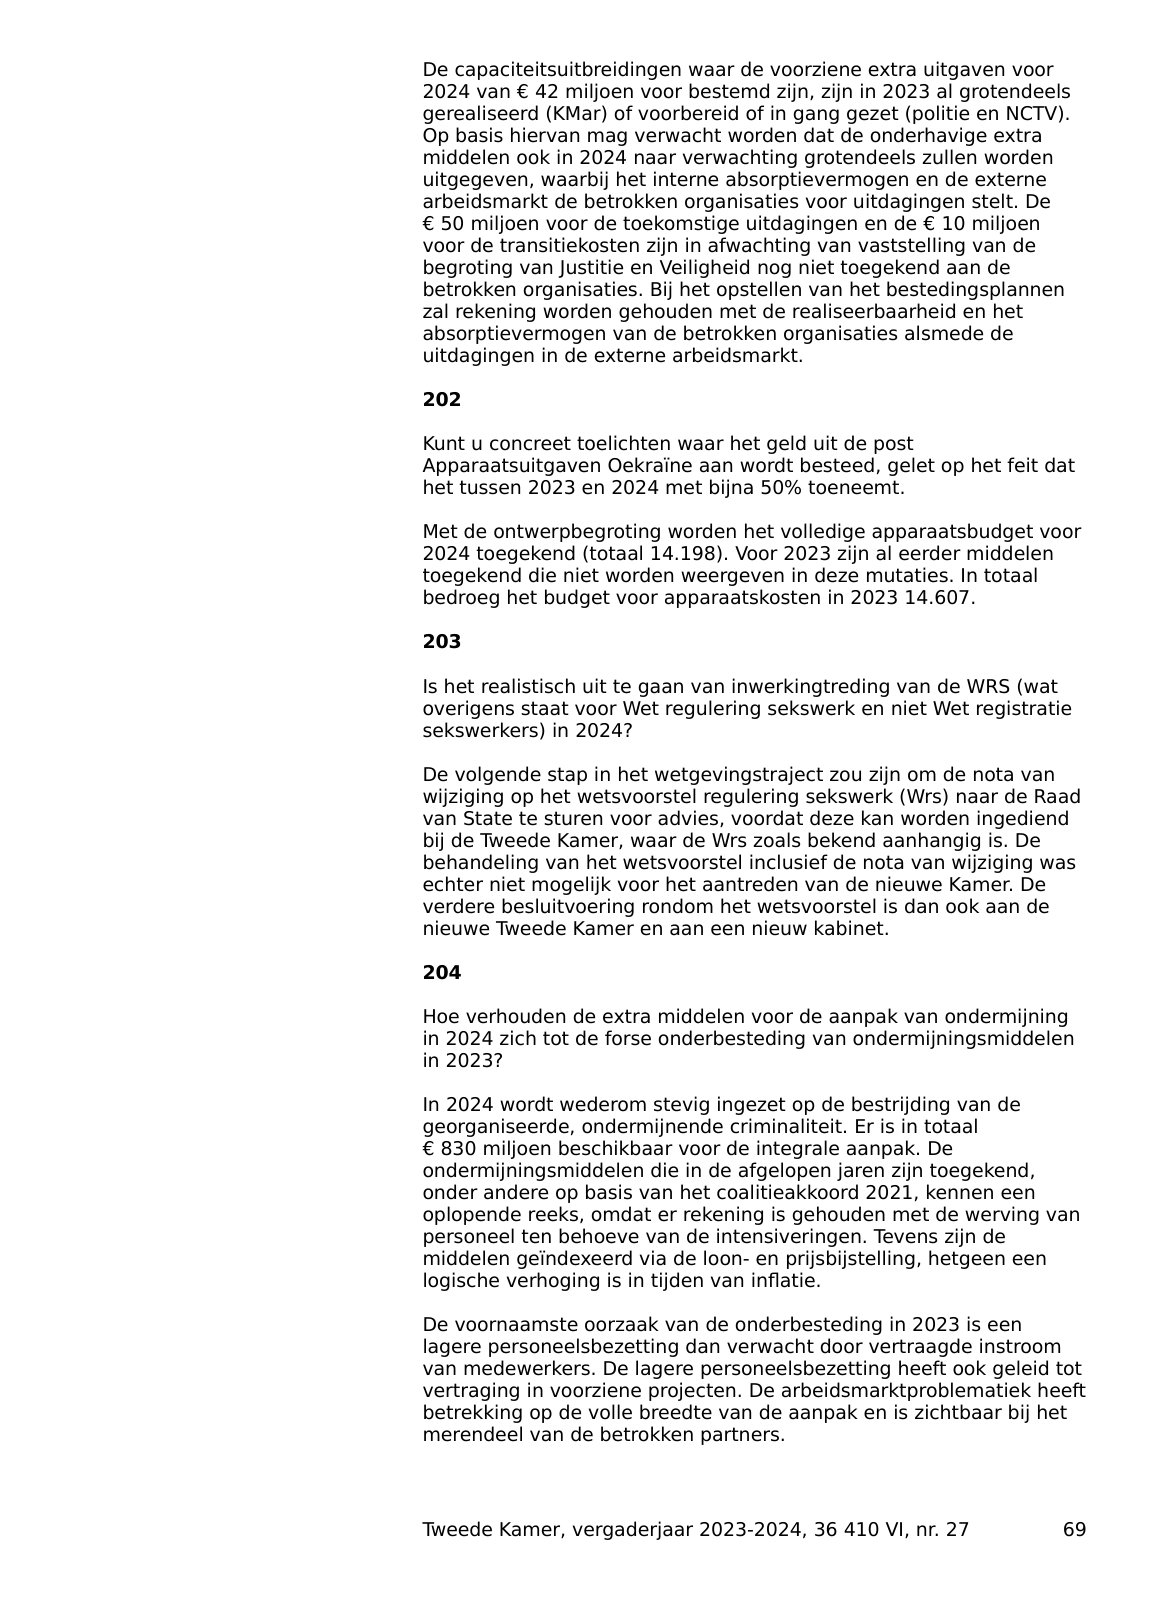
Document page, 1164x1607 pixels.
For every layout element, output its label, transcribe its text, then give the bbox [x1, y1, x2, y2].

text De capaciteitsuitbreidingen waar de voorziene extra uitgaven voor 2024 van € 42 miljoen voor bestemd zijn, zijn in 2023 al grotendeels gerealiseerd (KMar) of voorbereid of in gang gezet (politie en NCTV). Op basis hiervan mag verwacht worden dat de onderhavige extra middelen ook in 2024 naar verwachting grotendeels zullen worden uitgegeven, waarbij het interne absorptievermogen en de externe arbeidsmarkt de betrokken organisaties voor uitdagingen stelt. De € 50 miljoen voor de toekomstige uitdagingen en de € 10 miljoen voor de transitiekosten zijn in afwachting van vaststelling van de begroting van Justitie en Veiligheid nog niet toegekend aan de betrokken organisaties. Bij het opstellen van het bestedingsplannen zal rekening worden gehouden met de realiseerbaarheid en het absorptievermogen van de betrokken organisaties alsmede de uitdagingen in de externe arbeidsmarkt. [422, 59, 1087, 367]
subtitle 204 [422, 962, 1087, 984]
text De volgende stap in het wetgevingstraject zou zijn om de nota van wijziging op het wetsvoorstel regulering sekswerk (Wrs) naar de Raad van State te sturen voor advies, voordat deze kan worden ingediend bij de Tweede Kamer, waar de Wrs zoals bekend aanhangig is. De behandeling van het wetsvoorstel inclusief de nota van wijziging was echter niet mogelijk voor het aantreden van de nieuwe Kamer. De verdere besluitvoering rondom het wetsvoorstel is dan ook aan de nieuwe Tweede Kamer en aan een nieuw kabinet. [422, 764, 1087, 939]
subtitle 203 [422, 631, 1087, 653]
text Kunt u concreet toelichten waar het geld uit de post Apparaatsuitgaven Oekraïne aan wordt besteed, gelet op het feit dat het tussen 2023 en 2024 met bijna 50% toeneemt. [422, 433, 1087, 499]
text Met de ontwerpbegroting worden het volledige apparaatsbudget voor 2024 toegekend (totaal 14.198). Voor 2023 zijn al eerder middelen toegekend die niet worden weergeven in deze mutaties. In totaal bedroeg het budget voor apparaatskosten in 2023 14.607. [422, 521, 1087, 609]
text In 2024 wordt wederom stevig ingezet op de bestrijding van de georganiseerde, ondermijnende criminaliteit. Er is in totaal € 830 miljoen beschikbaar voor de integrale aanpak. De ondermijningsmiddelen die in de afgelopen jaren zijn toegekend, onder andere op basis van het coalitieakkoord 2021, kennen een oplopende reeks, omdat er rekening is gehouden met de werving van personeel ten behoeve van de intensiveringen. Tevens zijn de middelen geïndexeerd via de loon- en prijsbijstelling, hetgeen een logische verhoging is in tijden van inflatie. [422, 1094, 1087, 1292]
subtitle 202 [422, 389, 1087, 411]
text De voornaamste oorzaak van de onderbesteding in 2023 is een lagere personeelsbezetting dan verwacht door vertraagde instroom van medewerkers. De lagere personeelsbezetting heeft ook geleid tot vertraging in voorziene projecten. De arbeidsmarktproblematiek heeft betrekking op de volle breedte van de aanpak en is zichtbaar bij het merendeel van de betrokken partners. [422, 1314, 1087, 1446]
text Hoe verhouden de extra middelen voor de aanpak van ondermijning in 2024 zich tot de forse onderbesteding van ondermijningsmiddelen in 2023? [422, 1006, 1087, 1072]
text Is het realistisch uit te gaan van inwerkingtreding van de WRS (wat overigens staat voor Wet regulering sekswerk en niet Wet registratie sekswerkers) in 2024? [422, 676, 1087, 741]
